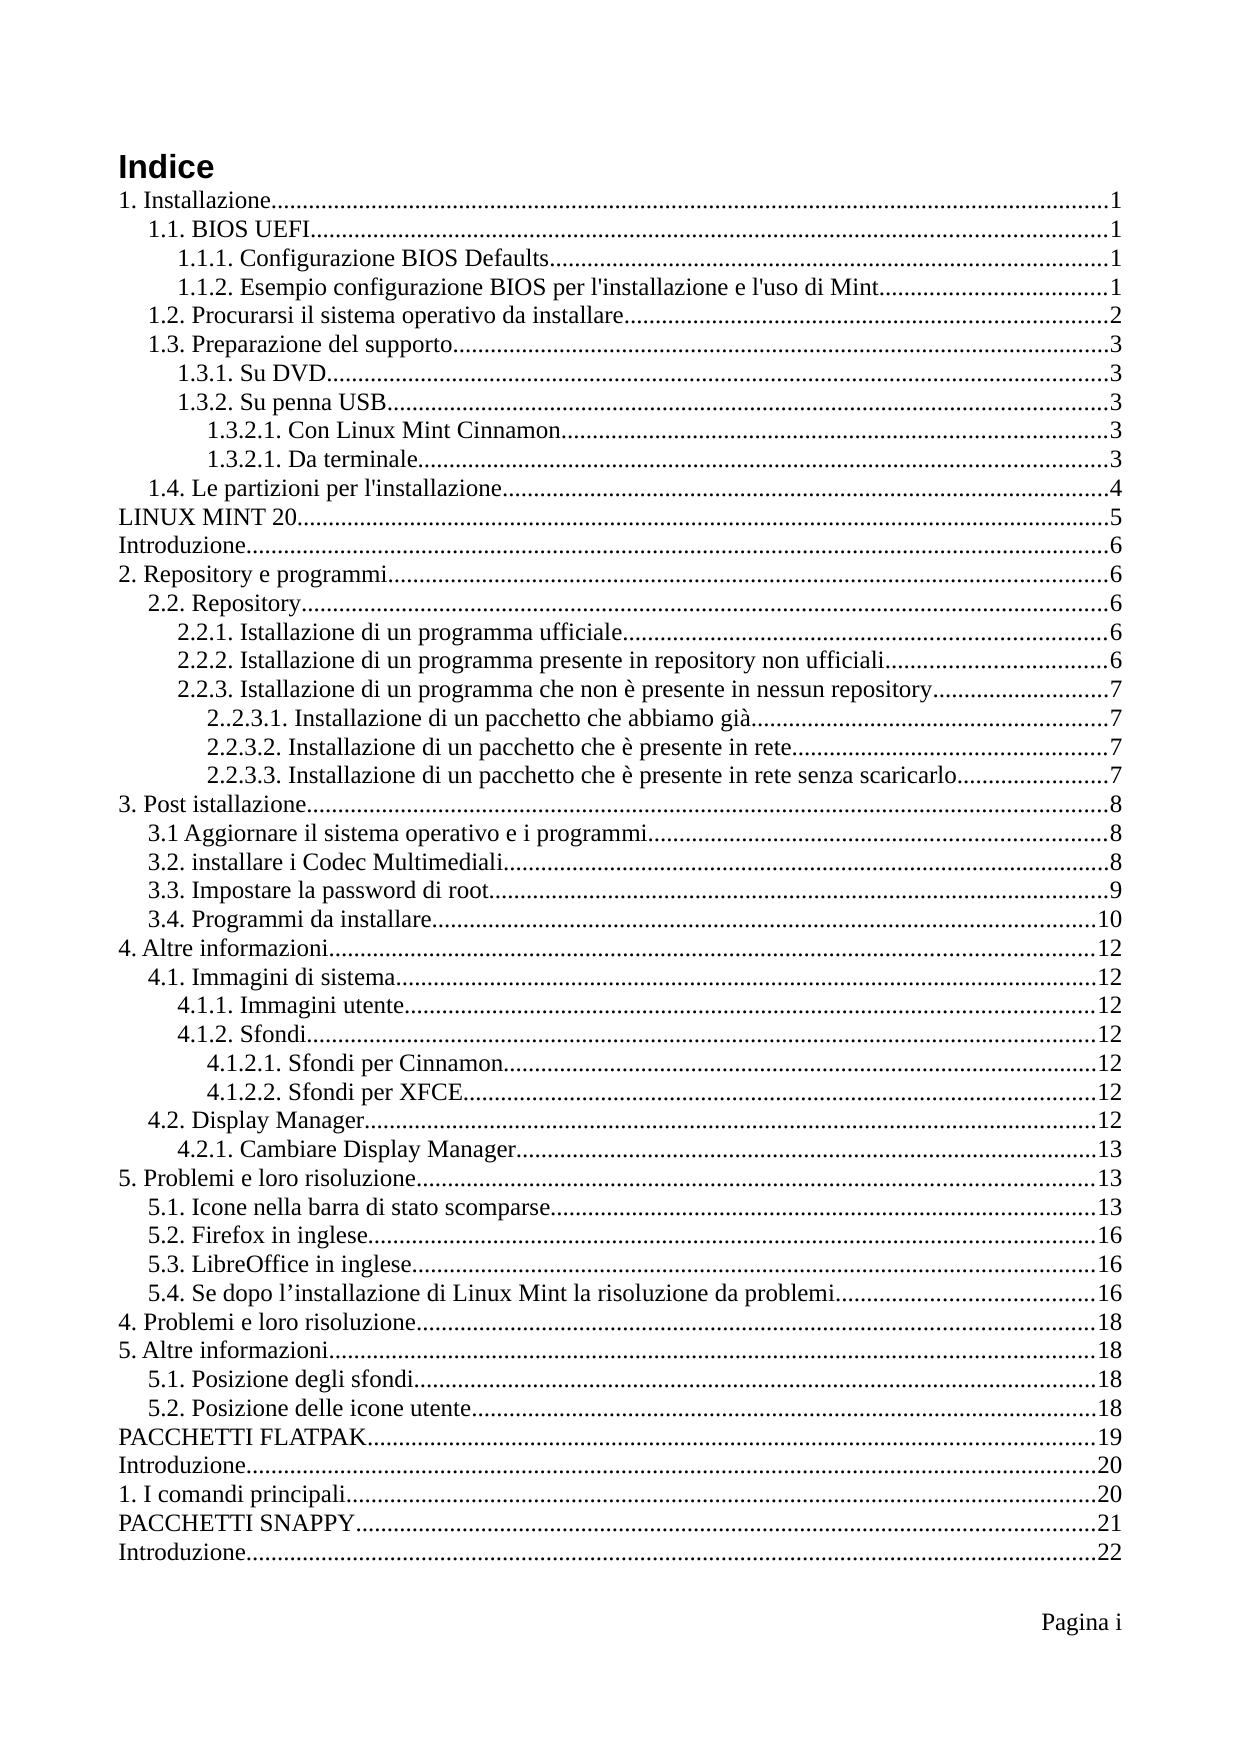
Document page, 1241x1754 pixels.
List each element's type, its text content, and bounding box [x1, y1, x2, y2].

text 2. Repository e programmi 6 [118, 559, 1122, 588]
text Introduzione 6 [118, 530, 1122, 559]
text 5. Problemi e loro risoluzione 13 [118, 1163, 1122, 1192]
text 2.2.3.2. Installazione di un pacchetto che è presente in rete 7 [207, 732, 1122, 760]
text 2.2.3.3. Installazione di un pacchetto che è presente in rete senza scaricarlo 7 [207, 760, 1122, 789]
text PACCHETTI FLATPAK 19 [118, 1422, 1122, 1450]
text 1.4. Le partizioni per l'installazione 4 [148, 473, 1122, 502]
text 5.1. Icone nella barra di stato scomparse 13 [148, 1192, 1122, 1220]
text PACCHETTI SNAPPY 21 [118, 1508, 1122, 1537]
text 4.1.2.1. Sfondi per Cinnamon 12 [207, 1048, 1122, 1077]
text 4.1.2.2. Sfondi per XFCE 12 [207, 1077, 1122, 1105]
subtitle Indice [118, 147, 1122, 185]
text 1.3.2. Su penna USB 3 [177, 387, 1122, 415]
text 5.2. Firefox in inglese 16 [148, 1220, 1122, 1249]
text LINUX MINT 20 5 [118, 502, 1122, 530]
text Introduzione 22 [118, 1537, 1122, 1565]
text 3.4. Programmi da installare 10 [148, 904, 1122, 933]
text 3. Post istallazione 8 [118, 789, 1122, 818]
text 1.2. Procurarsi il sistema operativo da installare 2 [148, 300, 1122, 329]
text 2.2.1. Istallazione di un programma ufficiale 6 [177, 617, 1122, 645]
text 5.2. Posizione delle icone utente 18 [148, 1393, 1122, 1422]
text 1. Installazione 1 [118, 185, 1122, 214]
text 1.1.2. Esempio configurazione BIOS per l'installazione e l'uso di Mint 1 [177, 272, 1122, 300]
text 4.1. Immagini di sistema 12 [148, 962, 1122, 990]
text 1. I comandi principali 20 [118, 1479, 1122, 1508]
text 4.2. Display Manager 12 [148, 1105, 1122, 1134]
text 5.3. LibreOffice in inglese 16 [148, 1249, 1122, 1278]
text 5.1. Posizione degli sfondi 18 [148, 1364, 1122, 1393]
text 4.2.1. Cambiare Display Manager 13 [177, 1134, 1122, 1163]
text 2.2.3. Istallazione di un programma che non è presente in nessun repository 7 [177, 674, 1122, 703]
text 3.1 Aggiornare il sistema operativo e i programmi 8 [148, 818, 1122, 847]
text 4.1.2. Sfondi 12 [177, 1019, 1122, 1048]
text 1.1. BIOS UEFI 1 [148, 214, 1122, 243]
text 2..2.3.1. Installazione di un pacchetto che abbiamo già 7 [207, 703, 1122, 732]
text 5.4. Se dopo l’installazione di Linux Mint la risoluzione da problemi 16 [148, 1278, 1122, 1307]
text 1.3.2.1. Da terminale 3 [207, 444, 1122, 473]
text 1.1.1. Configurazione BIOS Defaults 1 [177, 243, 1122, 272]
text 4.1.1. Immagini utente 12 [177, 990, 1122, 1019]
text 4. Altre informazioni 12 [118, 933, 1122, 962]
text 1.3. Preparazione del supporto 3 [148, 329, 1122, 358]
text 2.2. Repository 6 [148, 588, 1122, 617]
text 1.3.1. Su DVD 3 [177, 358, 1122, 387]
text Introduzione 20 [118, 1450, 1122, 1479]
text 3.3. Impostare la password di root 9 [148, 875, 1122, 904]
text 2.2.2. Istallazione di un programma presente in repository non ufficiali 6 [177, 645, 1122, 674]
text 3.2. installare i Codec Multimediali 8 [148, 847, 1122, 875]
text 5. Altre informazioni 18 [118, 1335, 1122, 1364]
text 4. Problemi e loro risoluzione 18 [118, 1307, 1122, 1335]
text 1.3.2.1. Con Linux Mint Cinnamon 3 [207, 415, 1122, 444]
